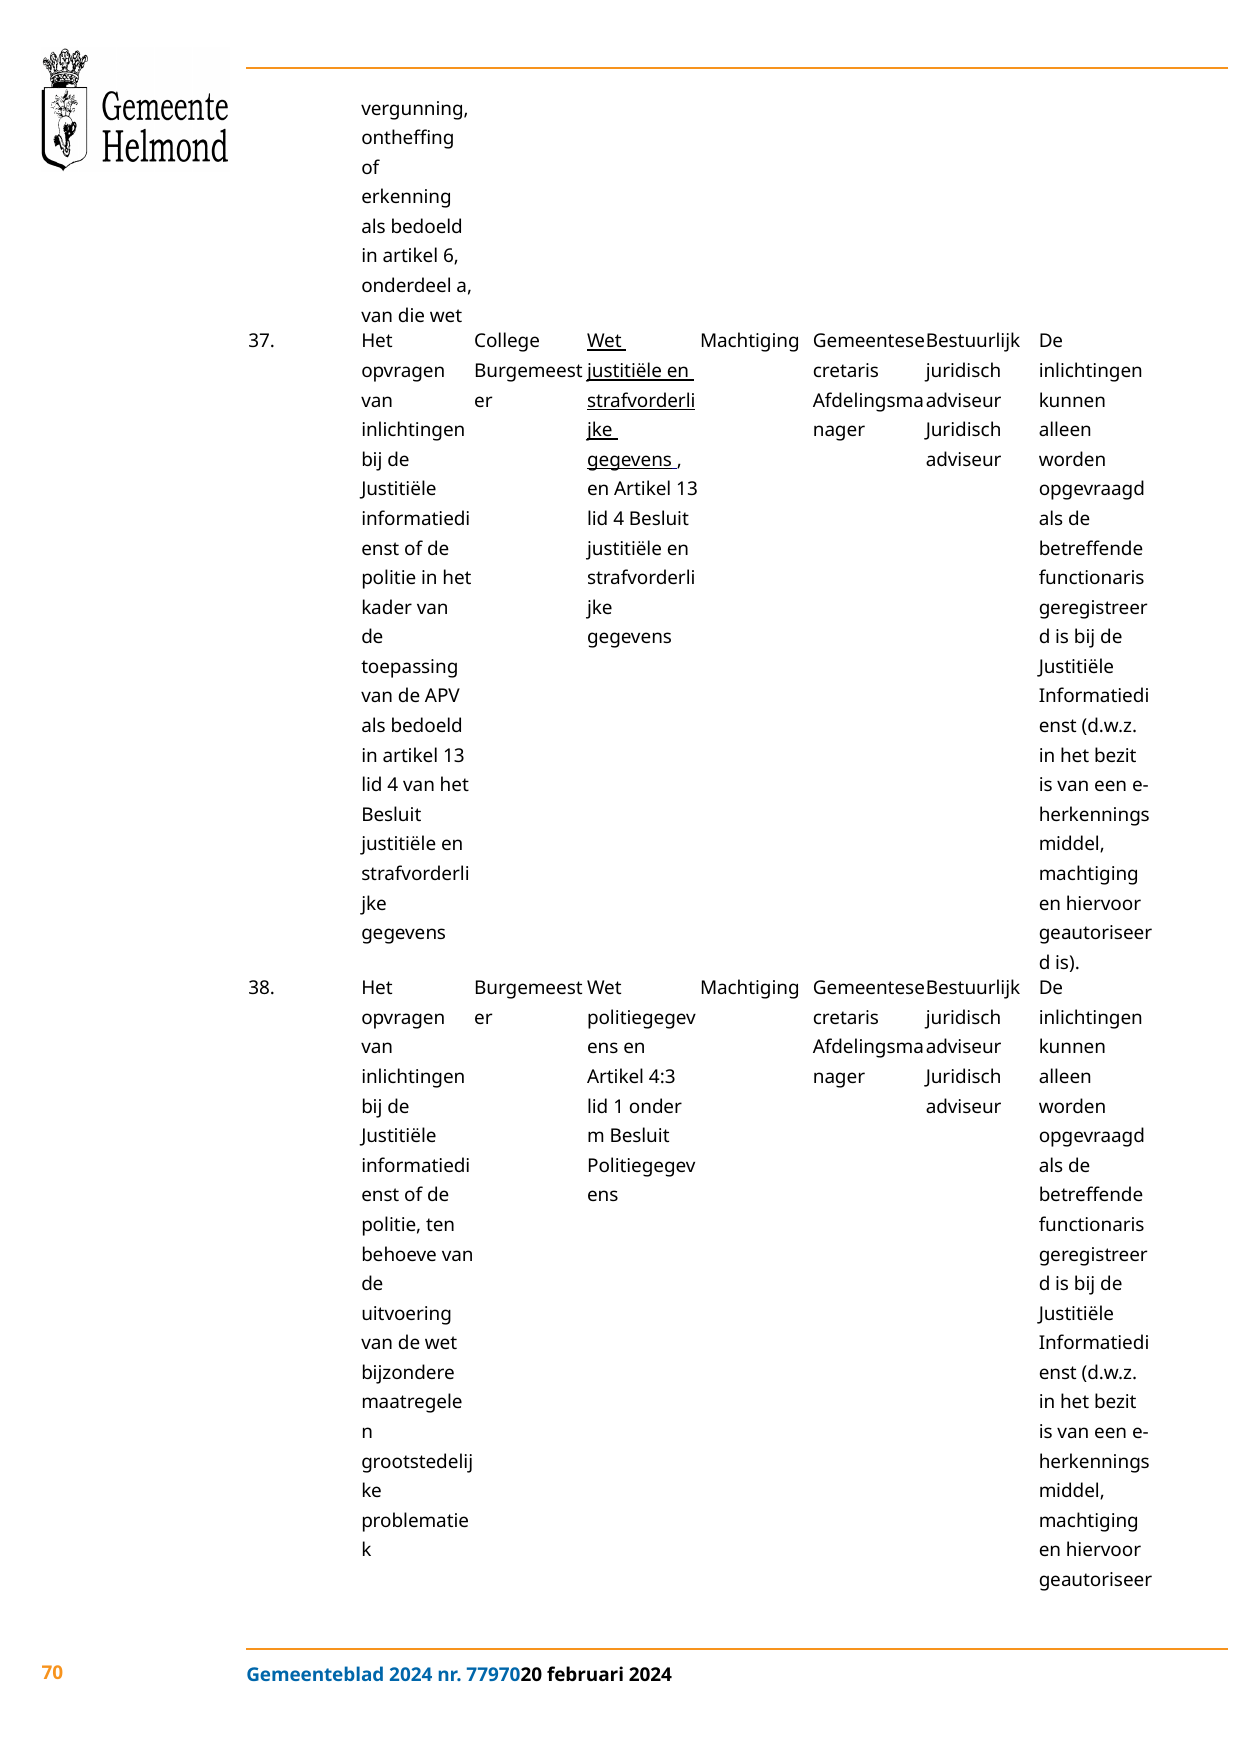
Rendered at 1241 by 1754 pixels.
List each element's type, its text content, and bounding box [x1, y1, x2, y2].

table_cell Burgemeester [474, 975, 587, 1592]
table_cell Machtiging [700, 328, 813, 974]
table_cell Gemeentesecretaris Afdelingsmanager [813, 328, 926, 974]
table_cell Wet politiegegevens en Artikel 4:3 lid 1 onder m Besluit Politiegegevens [587, 975, 700, 1592]
table_cell De inlichtingen kunnen alleen worden opgevraagd als de betreffende functionaris geregistreerd is bij de Justitiële Informatiedienst (d.w.z. in het bezit is van een e-herkenningsmiddel, machtiging en hiervoor geautoriseerd is). [1039, 328, 1152, 974]
table_cell College Burgemeester [474, 328, 587, 974]
table_cell De inlichtingen kunnen alleen worden opgevraagd als de betreffende functionaris geregistreerd is bij de Justitiële Informatiedienst (d.w.z. in het bezit is van een e-herkenningsmiddel, machtiging en hiervoor geautoriseer [1039, 975, 1152, 1592]
table_cell 37. [248, 328, 361, 974]
table_cell Het opvragen van inlichtingen bij de Justitiële informatiedienst of de politie in het kader van de toepassing van de APV als bedoeld in artikel 13 lid 4 van het Besluit justitiële en strafvorderlijke gegevens [361, 328, 474, 974]
table_cell [474, 95, 587, 328]
picture [41, 47, 231, 172]
table_cell [813, 95, 926, 328]
table_cell Het opvragen van inlichtingen bij de Justitiële informatiedienst of de politie, ten behoeve van de uitvoering van de wet bijzondere maatregelen grootstedelijke problematiek [361, 975, 474, 1592]
table_cell vergunning, ontheffing of erkenning als bedoeld in artikel 6, onderdeel a, van die wet [361, 95, 474, 328]
table_cell [926, 95, 1038, 328]
table_cell [1039, 95, 1152, 328]
table_cell Bestuurlijk juridisch adviseur Juridisch adviseur [926, 328, 1038, 974]
table_cell [248, 95, 361, 328]
table_cell Gemeentesecretaris Afdelingsmanager [813, 975, 926, 1592]
table_cell [700, 95, 813, 328]
table_cell 38. [248, 975, 361, 1592]
table_cell [587, 95, 700, 328]
table_cell Machtiging [700, 975, 813, 1592]
table_cell Wet justitiële en strafvorderlijke gegevens , en Artikel 13 lid 4 Besluit justitiële en strafvorderlijke gegevens [587, 328, 700, 974]
table_cell Bestuurlijk juridisch adviseur Juridisch adviseur [926, 975, 1038, 1592]
